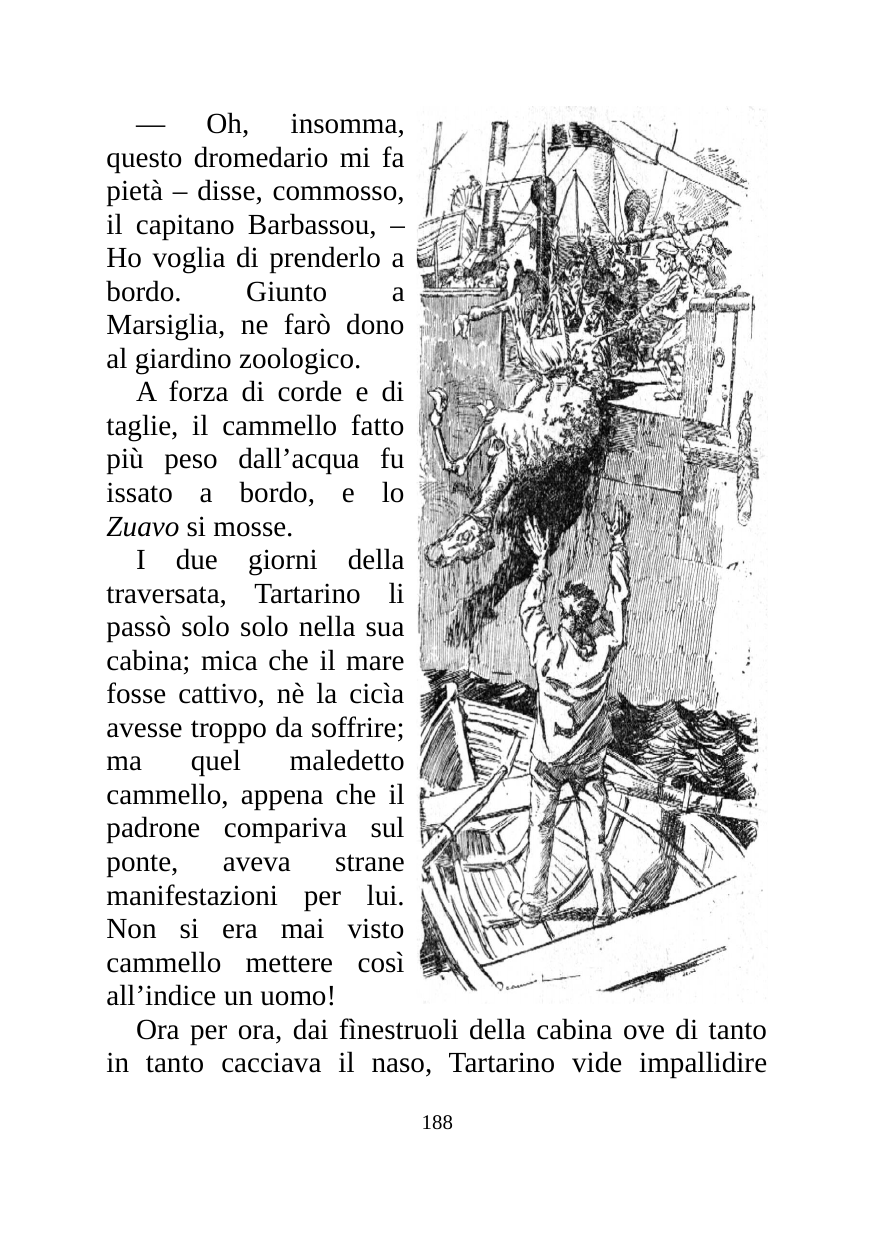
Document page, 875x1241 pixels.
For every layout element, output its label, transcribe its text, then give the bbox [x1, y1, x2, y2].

picture [416, 106, 768, 1004]
text A forza di corde e di taglie, il cammello fatto più peso dall’acqua fu issato a bordo, e lo Zuavo si mosse. [106, 374, 416, 542]
text I due giorni della traversata, Tartarino li passò solo solo nella sua cabina; mica che il mare fosse cattivo, nè la cicìa avesse troppo da soffrire; ma quel maledetto cammello, appena che il padrone compariva sul ponte, aveva strane manifestazioni per lui. Non si era mai visto cammello mettere così all’indice un uomo! [106, 542, 768, 1012]
text — Oh, insomma, questo dromedario mi fa pietà – disse, commosso, il capitano Barbassou, – Ho voglia di prenderlo a bordo. Giunto a Marsiglia, ne farò dono al giardino zoologico. [106, 106, 416, 374]
text Ora per ora, dai fìnestruoli della cabina ove di tanto in tanto cacciava il naso, Tartarino vide impallidire [106, 1012, 768, 1079]
